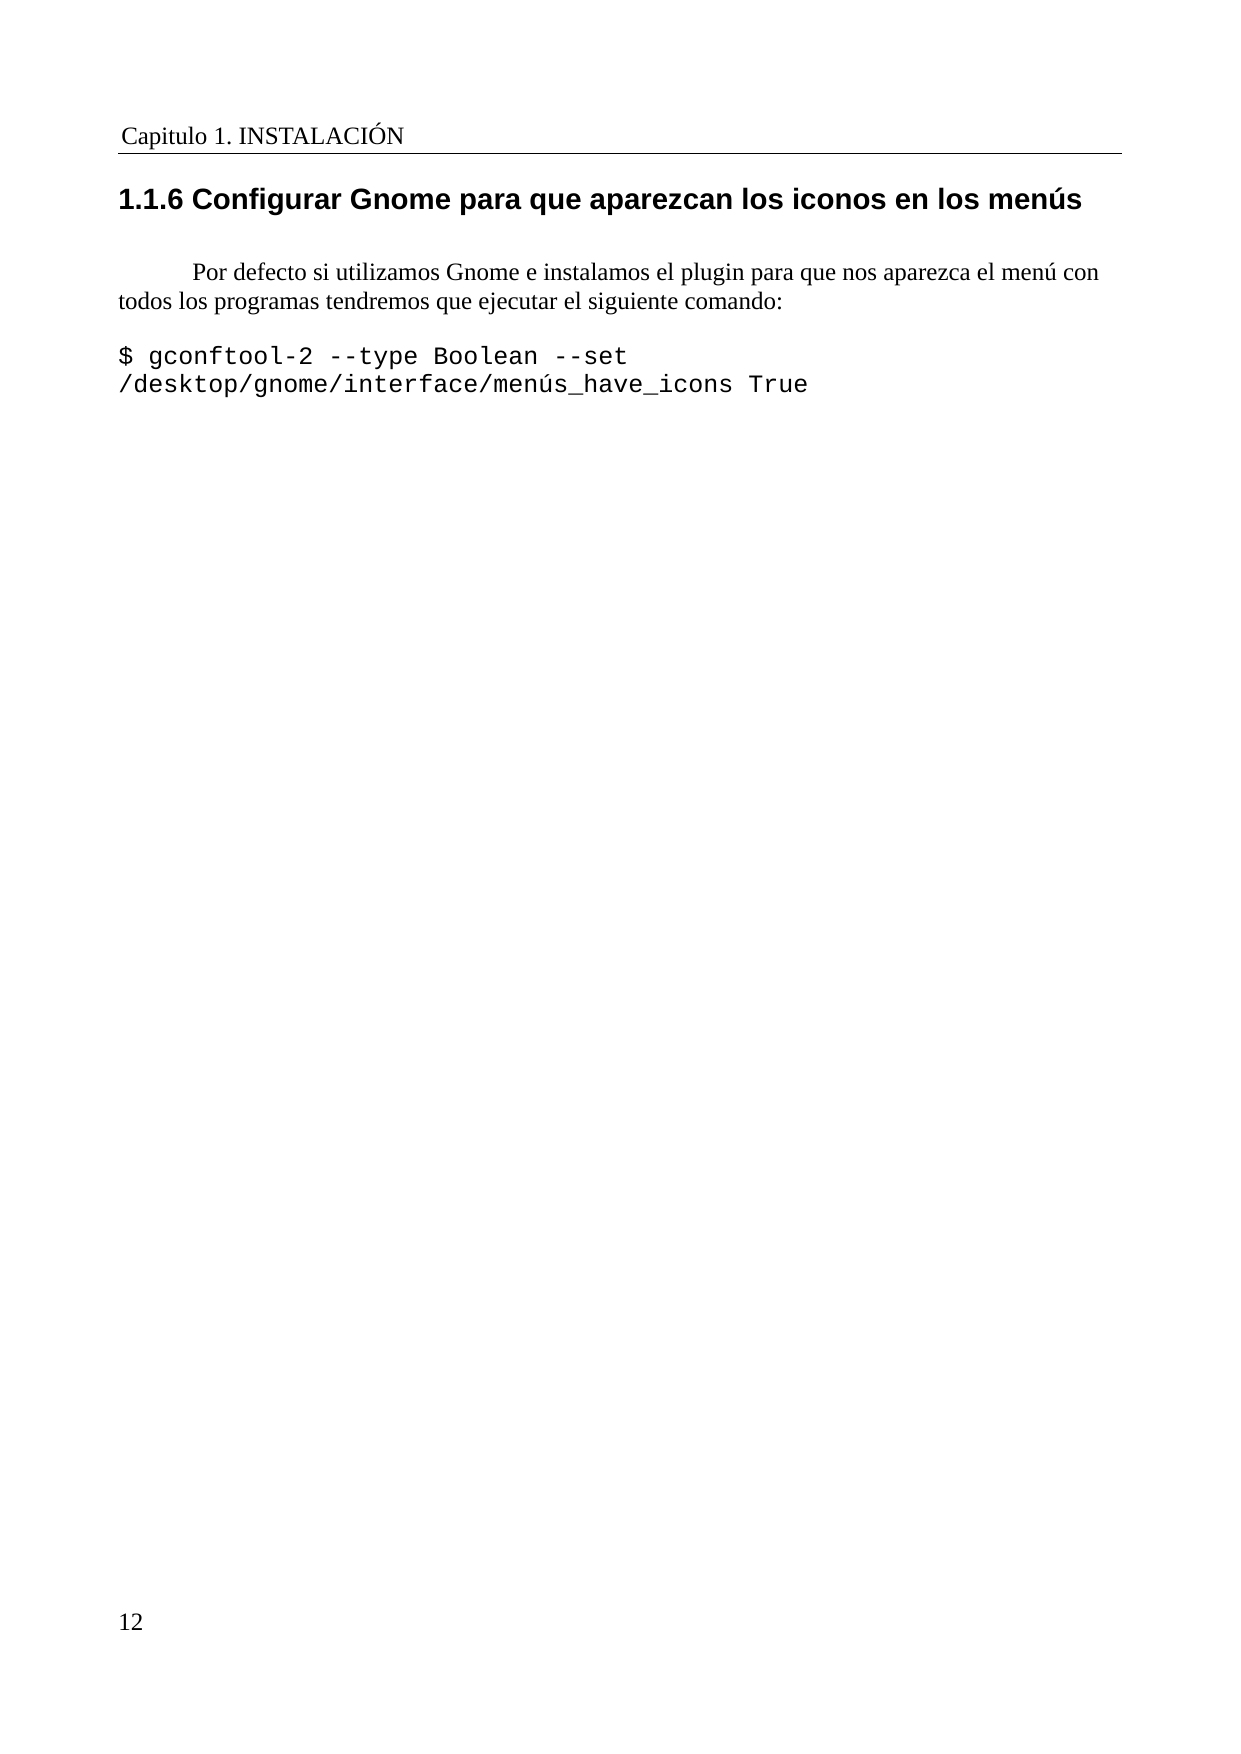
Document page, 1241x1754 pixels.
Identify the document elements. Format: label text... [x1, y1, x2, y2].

text $ gconftool-2 --type Boolean --set /desktop/gnome/interface/menús_have_icons True [118, 343, 1122, 400]
text Por defecto si utilizamos Gnome e instalamos el plugin para que nos aparezca el menú con todos los programas tendremos que ejecutar el siguiente comando: [118, 257, 1122, 315]
subtitle 1.1.6 Configurar Gnome para que aparezcan los iconos en los menús [118, 182, 1122, 216]
